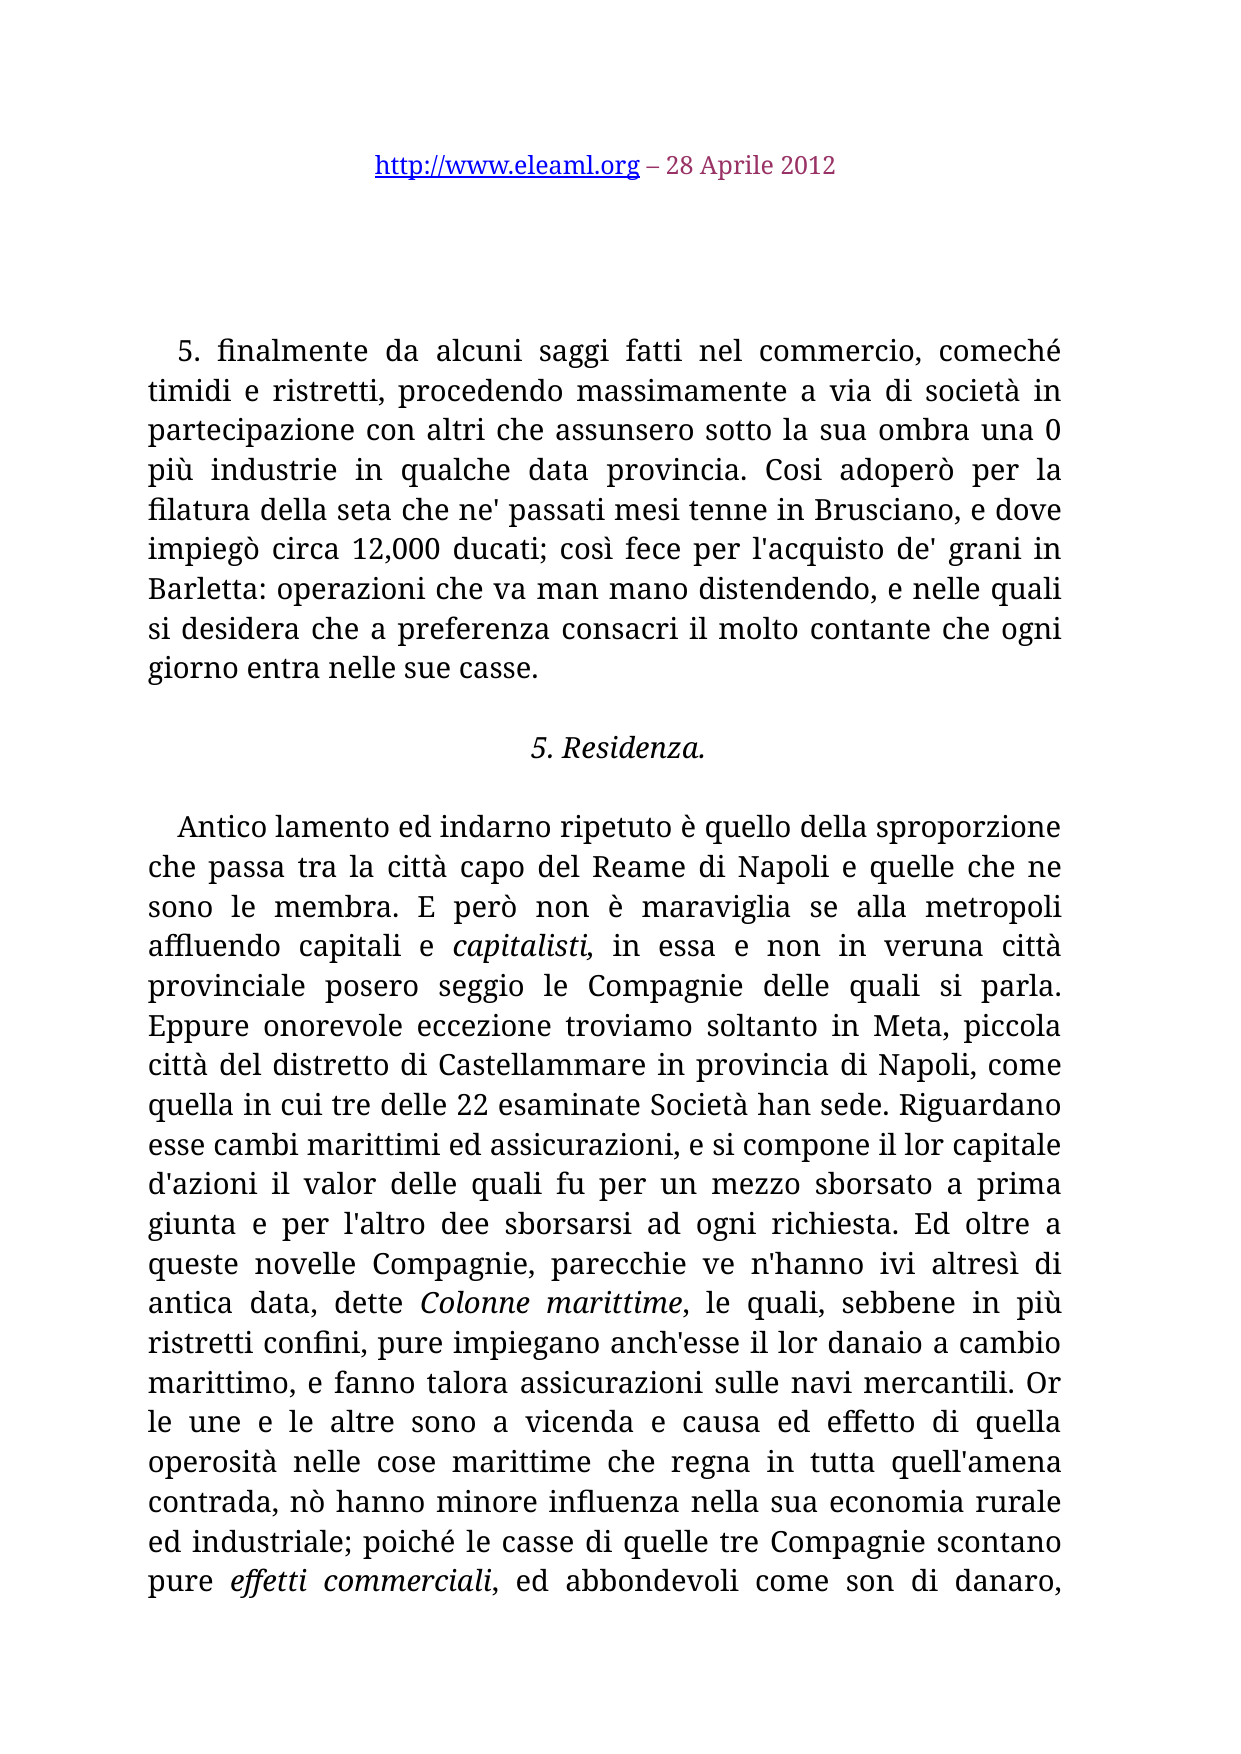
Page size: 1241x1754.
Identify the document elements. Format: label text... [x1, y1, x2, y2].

text 5. Residenza. [148, 727, 1063, 767]
text 5. finalmente da alcuni saggi fatti nel commercio, comeché timidi e ristretti, procedendo massimamente a via di società in partecipazione con altri che assunsero sotto la sua ombra una 0 più industrie in qualche data provincia. Cosi adoperò per la filatura della seta che ne' passati mesi tenne in Brusciano, e dove impiegò circa 12,000 ducati; così fece per l'acquisto de' grani in Barletta: operazioni che va man mano distendendo, e nelle quali si desidera che a preferenza consacri il molto contante che ogni giorno entra nelle sue casse. [148, 330, 1063, 687]
text Antico lamento ed indarno ripetuto è quello della sproporzione che passa tra la città capo del Reame di Napoli e quelle che ne sono le membra. E però non è maraviglia se alla metropoli affluendo capitali e capitalisti, in essa e non in veruna città provinciale posero seggio le Compagnie delle quali si parla. Eppure onorevole eccezione troviamo soltanto in Meta, piccola città del distretto di Castellammare in provincia di Napoli, come quella in cui tre delle 22 esaminate Società han sede. Riguardano esse cambi marittimi ed assicurazioni, e si compone il lor capitale d'azioni il valor delle quali fu per un mezzo sborsato a prima giunta e per l'altro dee sborsarsi ad ogni richiesta. Ed oltre a queste novelle Compagnie, parecchie ve n'hanno ivi altresì di antica data, dette Colonne marittime, le quali, sebbene in più ristretti confini, pure impiegano anch'esse il lor danaio a cambio marittimo, e fanno talora assicurazioni sulle navi mercantili. Or le une e le altre sono a vicenda e causa ed effetto di quella operosità nelle cose marittime che regna in tutta quell'amena contrada, nò hanno minore influenza nella sua economia rurale ed industriale; poiché le casse di quelle tre Compagnie scontano pure effetti commerciali, ed abbondevoli come son di danaro, [148, 806, 1063, 1600]
